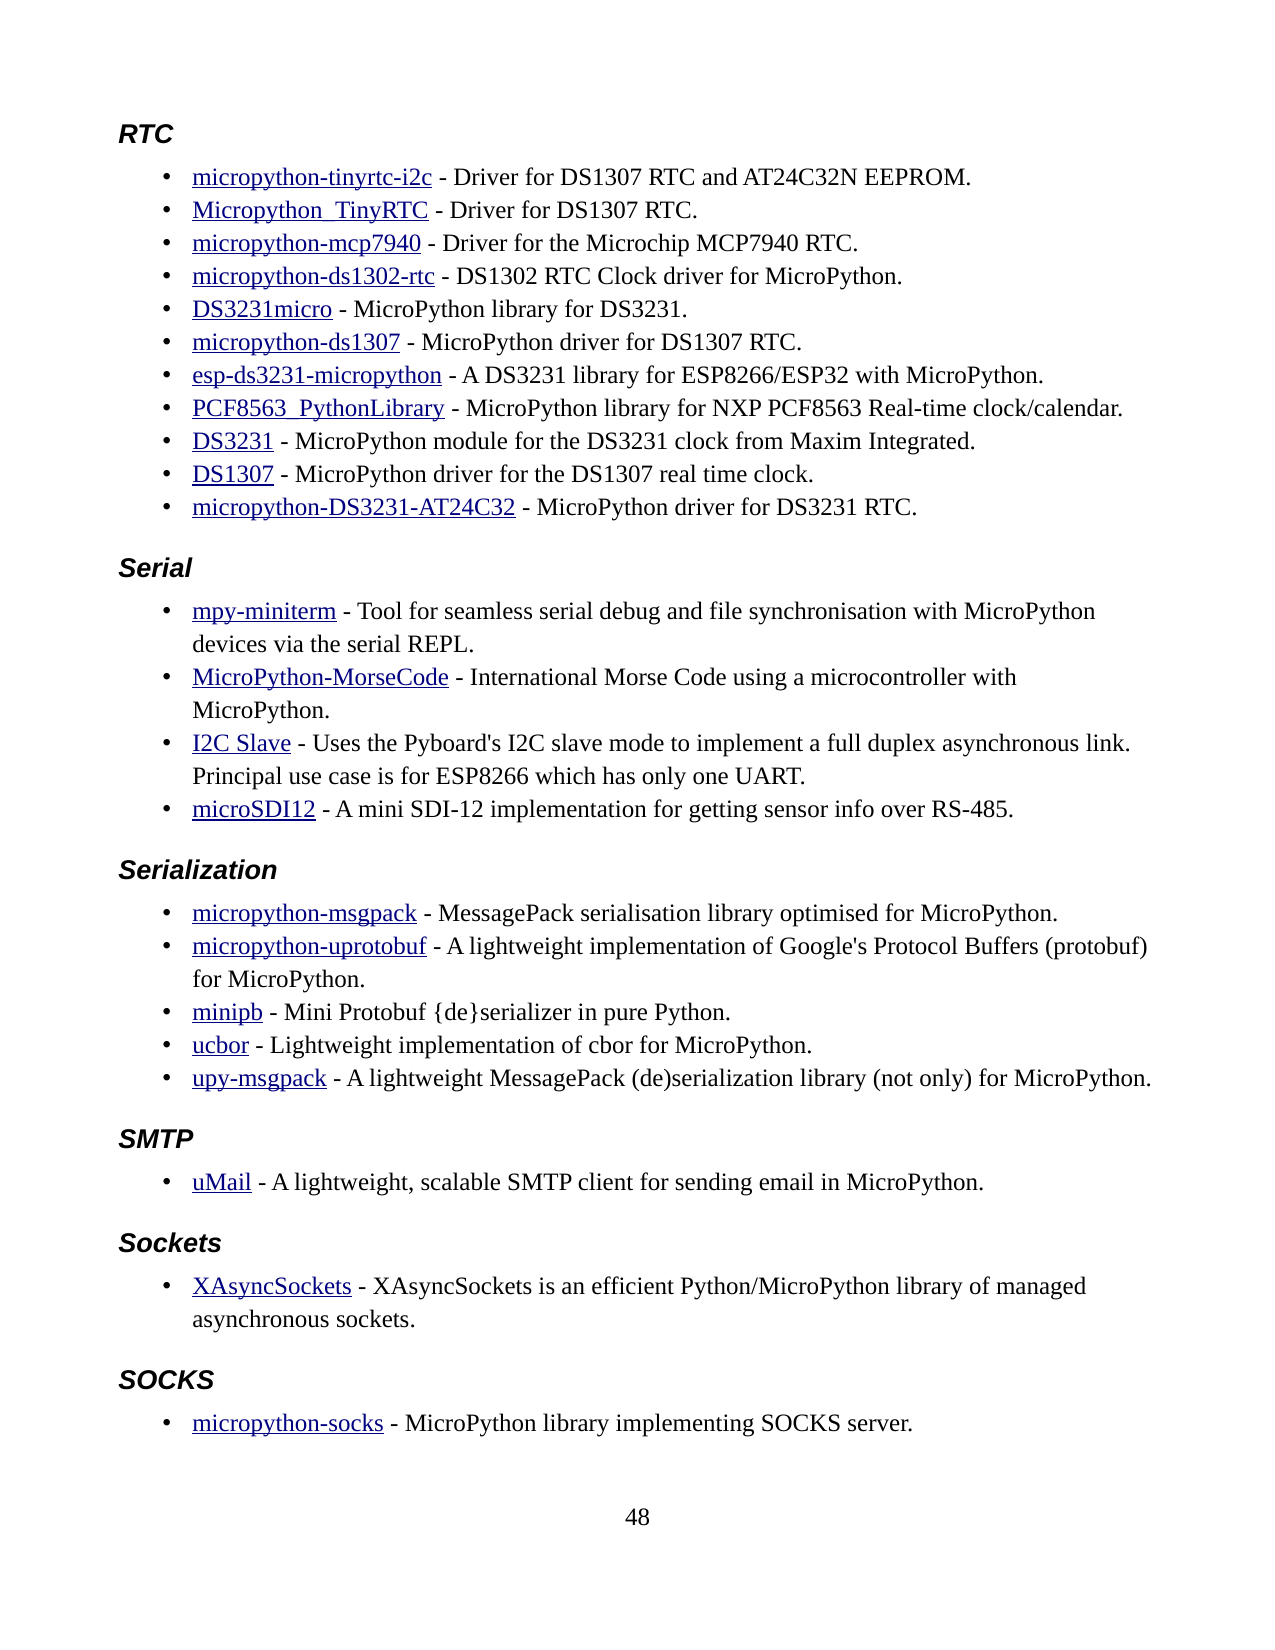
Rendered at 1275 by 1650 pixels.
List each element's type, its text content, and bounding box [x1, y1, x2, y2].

list PCF8563_PythonLibrary - MicroPython library for NXP PCF8563 Real-time clock/calendar. [162, 393, 1157, 422]
list DS3231 - MicroPython module for the DS3231 clock from Maxim Integrated. [162, 426, 1157, 455]
list microSDI12 - A mini SDI-12 implementation for getting sensor info over RS-485. [162, 794, 1157, 823]
list esp-ds3231-micropython - A DS3231 library for ESP8266/ESP32 with MicroPython. [162, 360, 1157, 389]
list I2C Slave - Uses the Pyboard's I2C slave mode to implement a full duplex asynchronous link. Principal use case is for ESP8266 which has only one UART. [162, 728, 1157, 790]
list DS1307 - MicroPython driver for the DS1307 real time clock. [162, 459, 1157, 488]
list micropython-socks - MicroPython library implementing SOCKS server. [162, 1408, 1157, 1436]
list MicroPython-MorseCode - International Morse Code using a microcontroller with MicroPython. [162, 662, 1157, 724]
list micropython-ds1302-rtc - DS1302 RTC Clock driver for MicroPython. [162, 261, 1157, 290]
subtitle Serial [118, 552, 1157, 583]
list micropython-tinyrtc-i2c - Driver for DS1307 RTC and AT24C32N EEPROM. [162, 162, 1157, 191]
list XAsyncSockets - XAsyncSockets is an efficient Python/MicroPython library of managed asynchronous sockets. [162, 1271, 1157, 1332]
list micropython-ds1307 - MicroPython driver for DS1307 RTC. [162, 327, 1157, 356]
list Micropython_TinyRTC - Driver for DS1307 RTC. [162, 195, 1157, 224]
list ucbor - Lightweight implementation of cbor for MicroPython. [162, 1030, 1157, 1059]
subtitle SOCKS [118, 1364, 1157, 1395]
subtitle Sockets [118, 1227, 1157, 1258]
list upy-msgpack - A lightweight MessagePack (de)serialization library (not only) for MicroPython. [162, 1063, 1157, 1092]
list uMail - A lightweight, scalable SMTP client for sending email in MicroPython. [162, 1167, 1157, 1196]
list micropython-uprotobuf - A lightweight implementation of Google's Protocol Buffers (protobuf) for MicroPython. [162, 931, 1157, 993]
subtitle Serialization [118, 854, 1157, 885]
list micropython-mcp7940 - Driver for the Microchip MCP7940 RTC. [162, 228, 1157, 257]
subtitle SMTP [118, 1123, 1157, 1154]
list micropython-DS3231-AT24C32 - MicroPython driver for DS3231 RTC. [162, 492, 1157, 521]
list micropython-msgpack - MessagePack serialisation library optimised for MicroPython. [162, 898, 1157, 927]
list mpy-miniterm - Tool for seamless serial debug and file synchronisation with MicroPython devices via the serial REPL. [162, 596, 1157, 658]
list minipb - Mini Protobuf {de}serializer in pure Python. [162, 997, 1157, 1026]
list DS3231micro - MicroPython library for DS3231. [162, 294, 1157, 323]
subtitle RTC [118, 118, 1157, 149]
